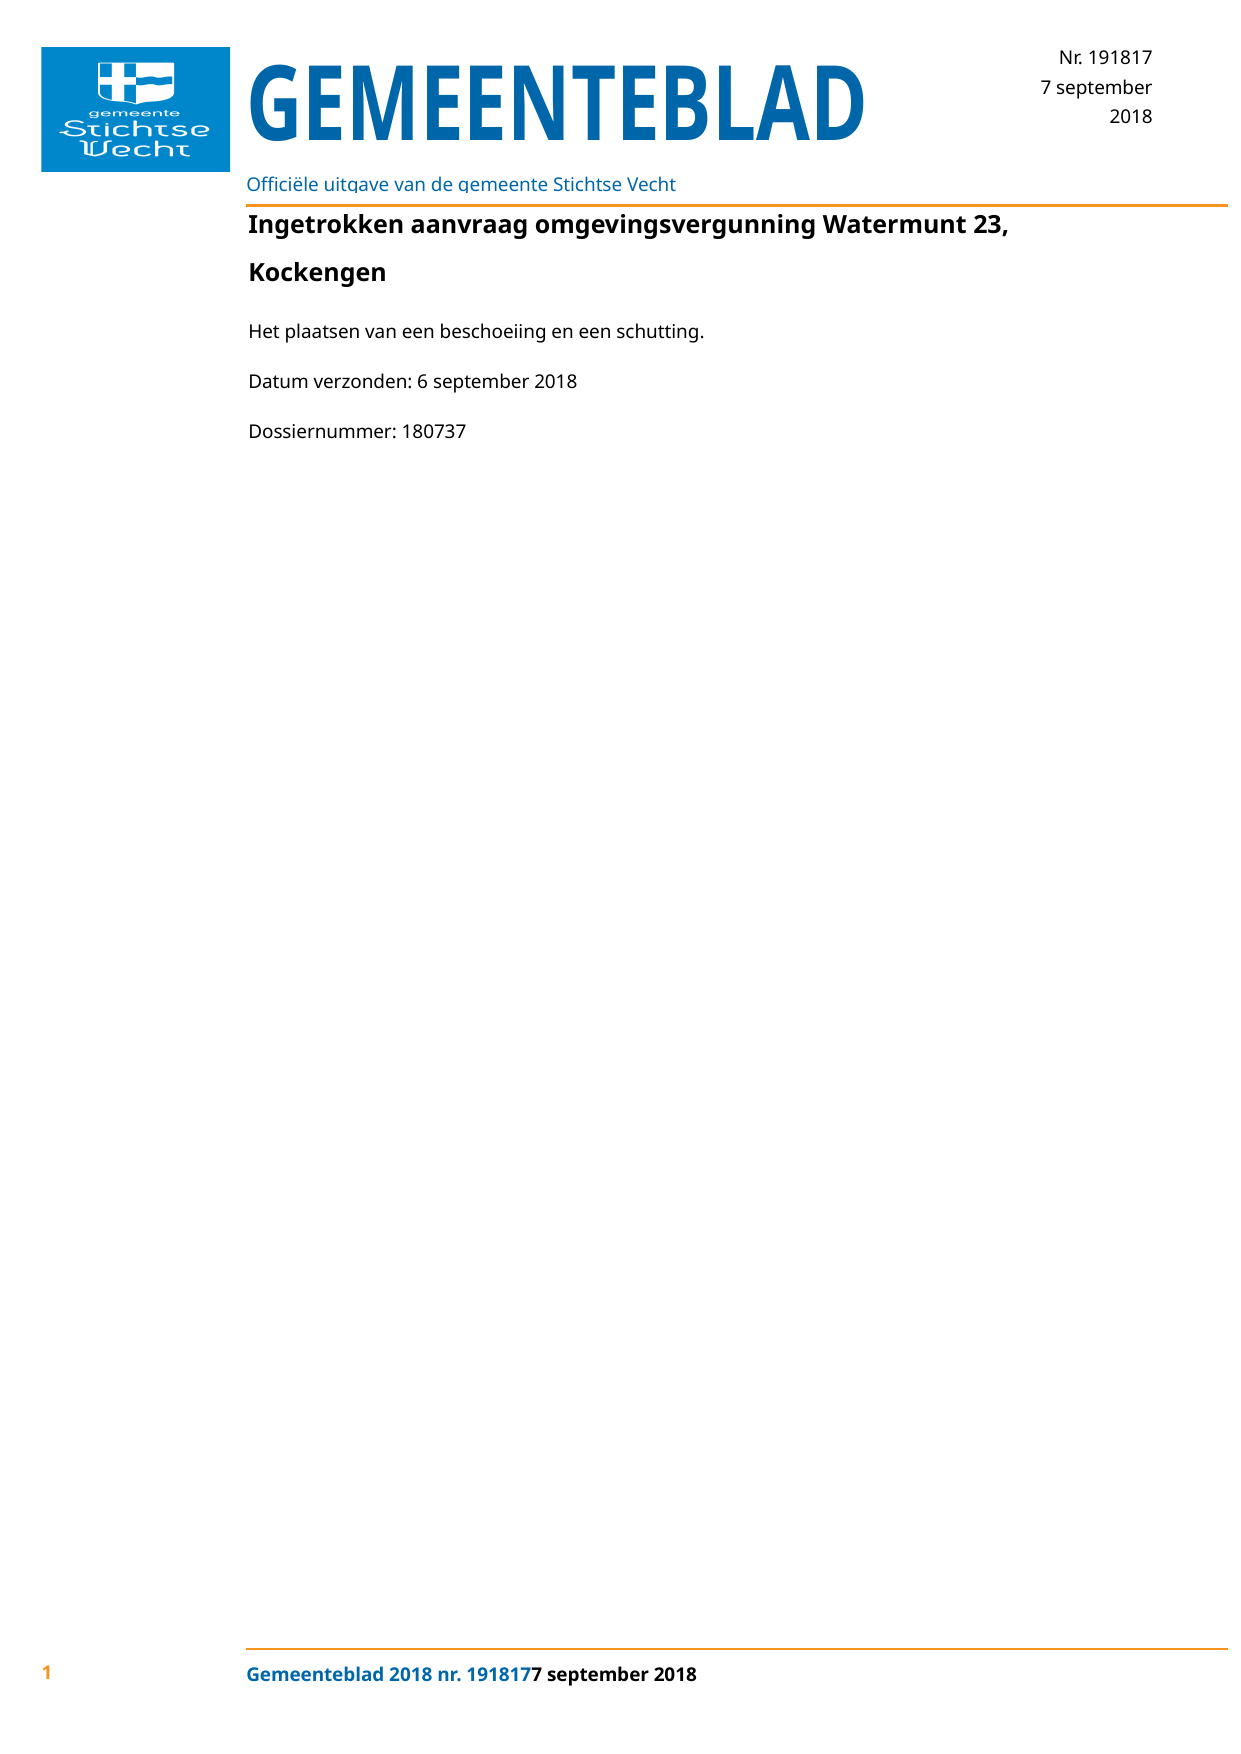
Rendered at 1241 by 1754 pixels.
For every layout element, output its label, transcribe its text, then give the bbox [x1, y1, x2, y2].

text Het plaatsen van een beschoeiing en een schutting. [248, 318, 1152, 344]
text Ingetrokken aanvraag omgevingsvergunning Watermunt 23, Kockengen [248, 207, 1152, 288]
text Dossiernummer: 180737 [248, 419, 1152, 444]
picture [137, 63, 174, 103]
picture [99, 63, 135, 101]
text Datum verzonden: 6 september 2018 [248, 368, 1152, 394]
